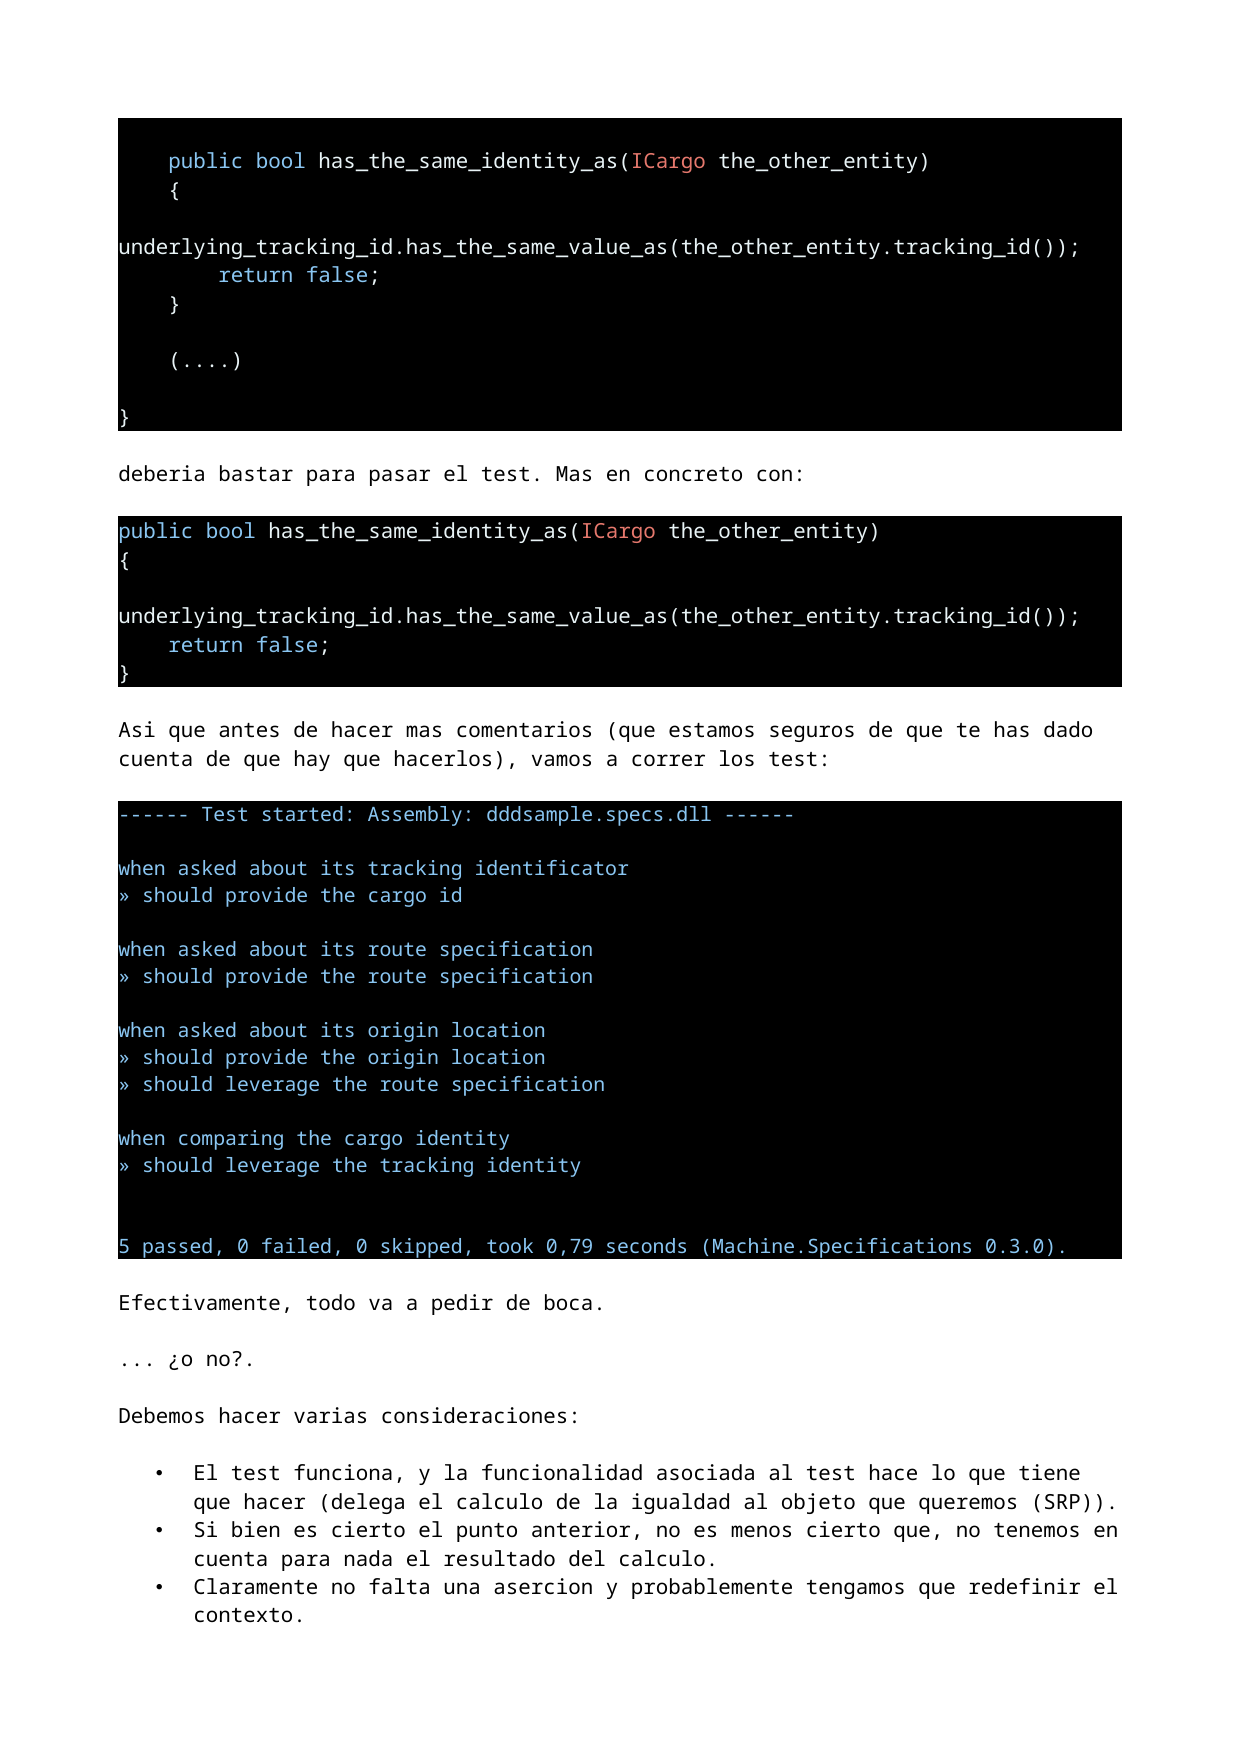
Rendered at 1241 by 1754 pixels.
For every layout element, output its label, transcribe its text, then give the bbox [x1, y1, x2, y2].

text Efectivamente, todo va a pedir de boca. [118, 1288, 1122, 1316]
list Claramente no falta una asercion y probablemente tengamos que redefinir el contexto. [156, 1572, 1122, 1629]
text » should leverage the route specification [118, 1070, 1122, 1097]
text } [118, 289, 1122, 317]
text } [118, 402, 1122, 431]
text (....) [118, 346, 1122, 374]
text public bool has_the_same_identity_as(ICargo the_other_entity) [118, 516, 1122, 545]
text return false; [118, 630, 1122, 658]
text 5 passed, 0 failed, 0 skipped, took 0,79 seconds (Machine.Specifications 0.3.0). [118, 1232, 1122, 1259]
text return false; [118, 260, 1122, 289]
text » should leverage the tracking identity [118, 1151, 1122, 1178]
text underlying_tracking_id.has_the_same_value_as(the_other_entity.tracking_id()); [118, 203, 1122, 260]
text » should provide the origin location [118, 1043, 1122, 1070]
text when asked about its tracking identificator [118, 854, 1122, 882]
text } [118, 658, 1122, 687]
text ... ¿o no?. [118, 1344, 1122, 1373]
text when asked about its origin location [118, 1016, 1122, 1043]
text ------ Test started: Assembly: dddsample.specs.dll ------ [118, 801, 1122, 828]
text underlying_tracking_id.has_the_same_value_as(the_other_entity.tracking_id()); [118, 573, 1122, 630]
text Asi que antes de hacer mas comentarios (que estamos seguros de que te has dado cuenta de que hay que hacerlos), vamos a correr los test: [118, 715, 1122, 772]
text » should provide the cargo id [118, 882, 1122, 908]
text { [118, 175, 1122, 203]
text » should provide the route specification [118, 962, 1122, 989]
text { [118, 545, 1122, 573]
text when asked about its route specification [118, 936, 1122, 962]
text when comparing the cargo identity [118, 1124, 1122, 1151]
text Debemos hacer varias consideraciones: [118, 1401, 1122, 1430]
list El test funciona, y la funcionalidad asociada al test hace lo que tiene que hacer (delega el calculo de la igualdad al objeto que queremos (SRP)). [156, 1458, 1122, 1515]
text deberia bastar para pasar el test. Mas en concreto con: [118, 459, 1122, 488]
list Si bien es cierto el punto anterior, no es menos cierto que, no tenemos en cuenta para nada el resultado del calculo. [156, 1515, 1122, 1572]
text public bool has_the_same_identity_as(ICargo the_other_entity) [118, 147, 1122, 175]
